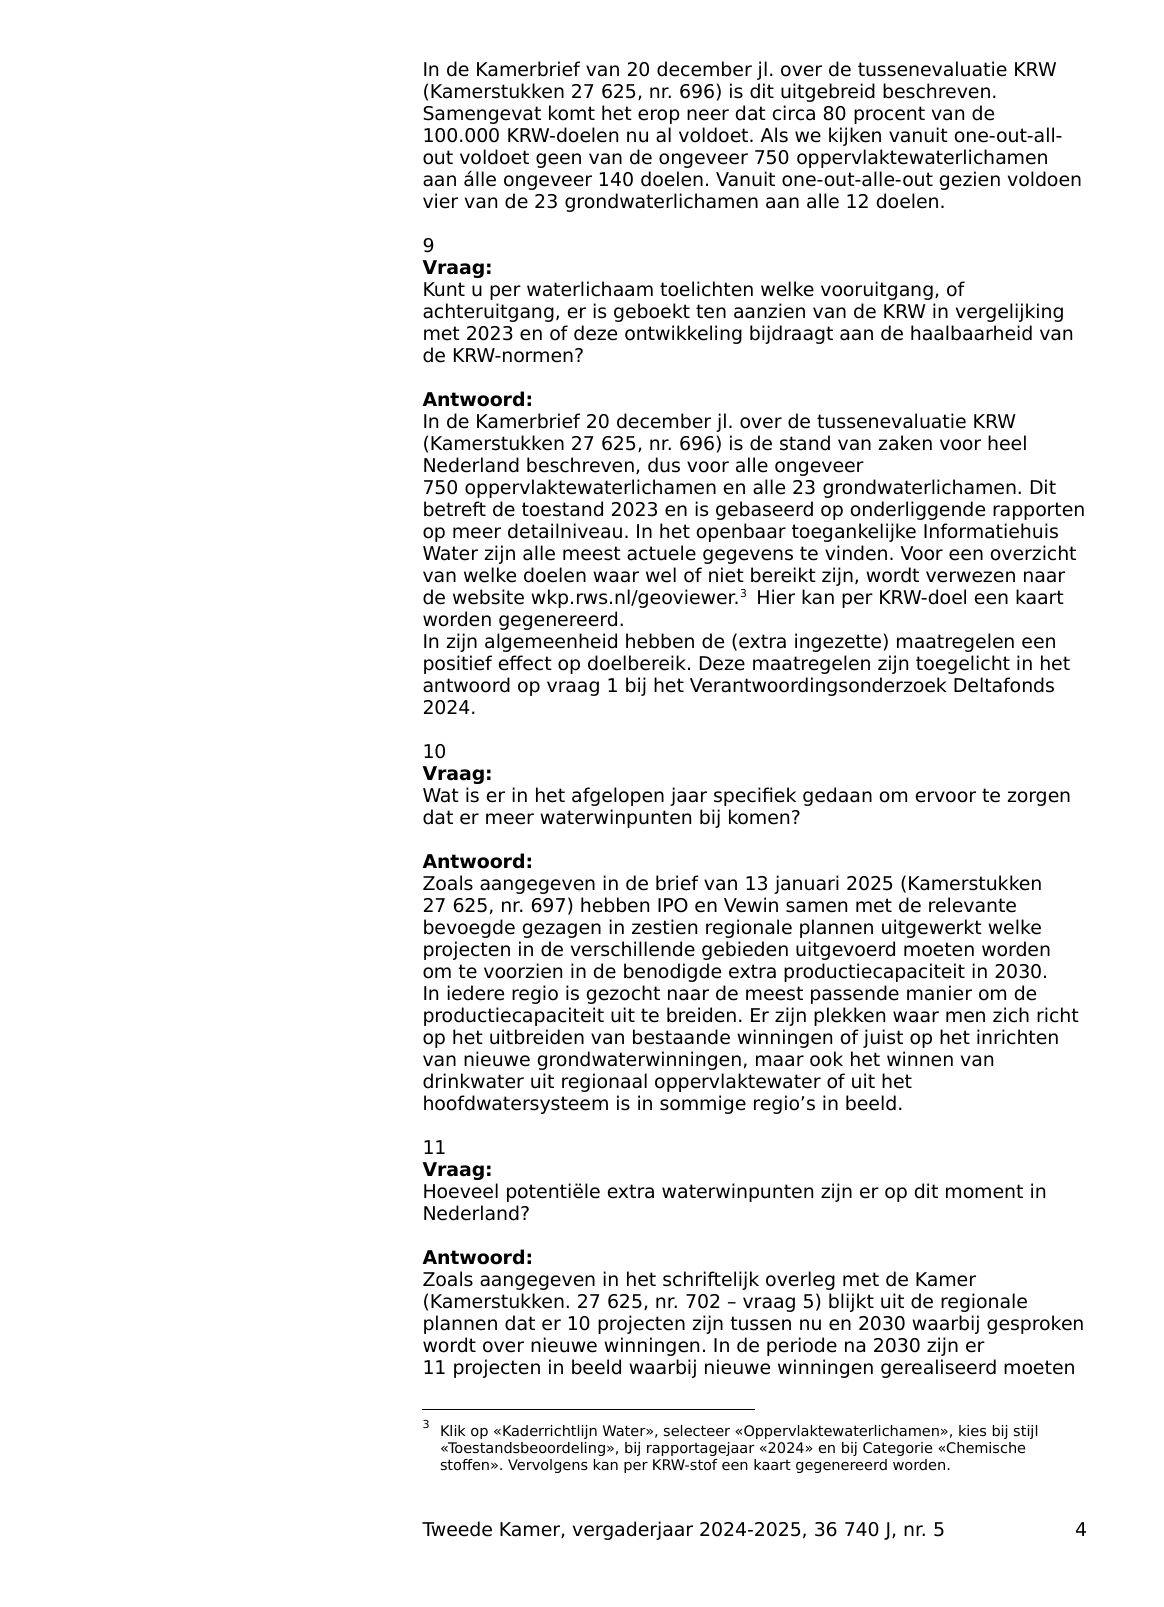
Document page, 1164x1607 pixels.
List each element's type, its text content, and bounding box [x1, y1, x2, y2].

text 10 [422, 741, 1087, 763]
text Zoals aangegeven in het schriftelijk overleg met de Kamer (Kamerstukken. 27 625, nr. 702 – vraag 5) blijkt uit de regionale plannen dat er 10 projecten zijn tussen nu en 2030 waarbij gesproken wordt over nieuwe winningen. In de periode na 2030 zijn er 11 projecten in beeld waarbij nieuwe winningen gerealiseerd moeten [422, 1269, 1087, 1379]
text 9 [422, 235, 1087, 257]
text Wat is er in het afgelopen jaar specifiek gedaan om ervoor te zorgen dat er meer waterwinpunten bij komen? [422, 785, 1087, 829]
text Vraag: [422, 1159, 1087, 1181]
text In de Kamerbrief 20 december jl. over de tussenevaluatie KRW (Kamerstukken 27 625, nr. 696) is de stand van zaken voor heel Nederland beschreven, dus voor alle ongeveer 750 oppervlaktewaterlichamen en alle 23 grondwaterlichamen. Dit betreft de toestand 2023 en is gebaseerd op onderliggende rapporten op meer detailniveau. In het openbaar toegankelijke Informatiehuis Water zijn alle meest actuele gegevens te vinden. Voor een overzicht van welke doelen waar wel of niet bereikt zijn, wordt verwezen naar de website wkp.rws.nl/geoviewer. Hier kan per KRW-doel een kaart worden gegenereerd. [422, 411, 1087, 631]
text In zijn algemeenheid hebben de (extra ingezette) maatregelen een positief effect op doelbereik. Deze maatregelen zijn toegelicht in het antwoord op vraag 1 bij het Verantwoordingsonderzoek Deltafonds 2024. [422, 631, 1087, 719]
text Vraag: [422, 257, 1087, 279]
text Antwoord: [422, 389, 1087, 411]
text Zoals aangegeven in de brief van 13 januari 2025 (Kamerstukken 27 625, nr. 697) hebben IPO en Vewin samen met de relevante bevoegde gezagen in zestien regionale plannen uitgewerkt welke projecten in de verschillende gebieden uitgevoerd moeten worden om te voorzien in de benodigde extra productiecapaciteit in 2030. [422, 873, 1087, 983]
text Klik op «Kaderrichtlijn Water», selecteer «Oppervlaktewaterlichamen», kies bij stijl «Toestandsbeoordeling», bij rapportagejaar «2024» en bij Categorie «Chemische stoffen». Vervolgens kan per KRW-stof een kaart gegenereerd worden. [422, 1418, 1087, 1474]
text In de Kamerbrief van 20 december jl. over de tussenevaluatie KRW (Kamerstukken 27 625, nr. 696) is dit uitgebreid beschreven. Samengevat komt het erop neer dat circa 80 procent van de 100.000 KRW-doelen nu al voldoet. Als we kijken vanuit one-out-all-out voldoet geen van de ongeveer 750 oppervlaktewaterlichamen aan álle ongeveer 140 doelen. Vanuit one-out-alle-out gezien voldoen vier van de 23 grondwaterlichamen aan alle 12 doelen. [422, 59, 1087, 213]
text Kunt u per waterlichaam toelichten welke vooruitgang, of achteruitgang, er is geboekt ten aanzien van de KRW in vergelijking met 2023 en of deze ontwikkeling bijdraagt aan de haalbaarheid van de KRW-normen? [422, 279, 1087, 367]
text In iedere regio is gezocht naar de meest passende manier om de productiecapaciteit uit te breiden. Er zijn plekken waar men zich richt op het uitbreiden van bestaande winningen of juist op het inrichten van nieuwe grondwaterwinningen, maar ook het winnen van drinkwater uit regionaal oppervlaktewater of uit het hoofdwatersysteem is in sommige regio’s in beeld. [422, 983, 1087, 1115]
text Vraag: [422, 763, 1087, 785]
text Antwoord: [422, 851, 1087, 873]
text Antwoord: [422, 1247, 1087, 1269]
text Hoeveel potentiële extra waterwinpunten zijn er op dit moment in Nederland? [422, 1181, 1087, 1225]
text 11 [422, 1137, 1087, 1159]
